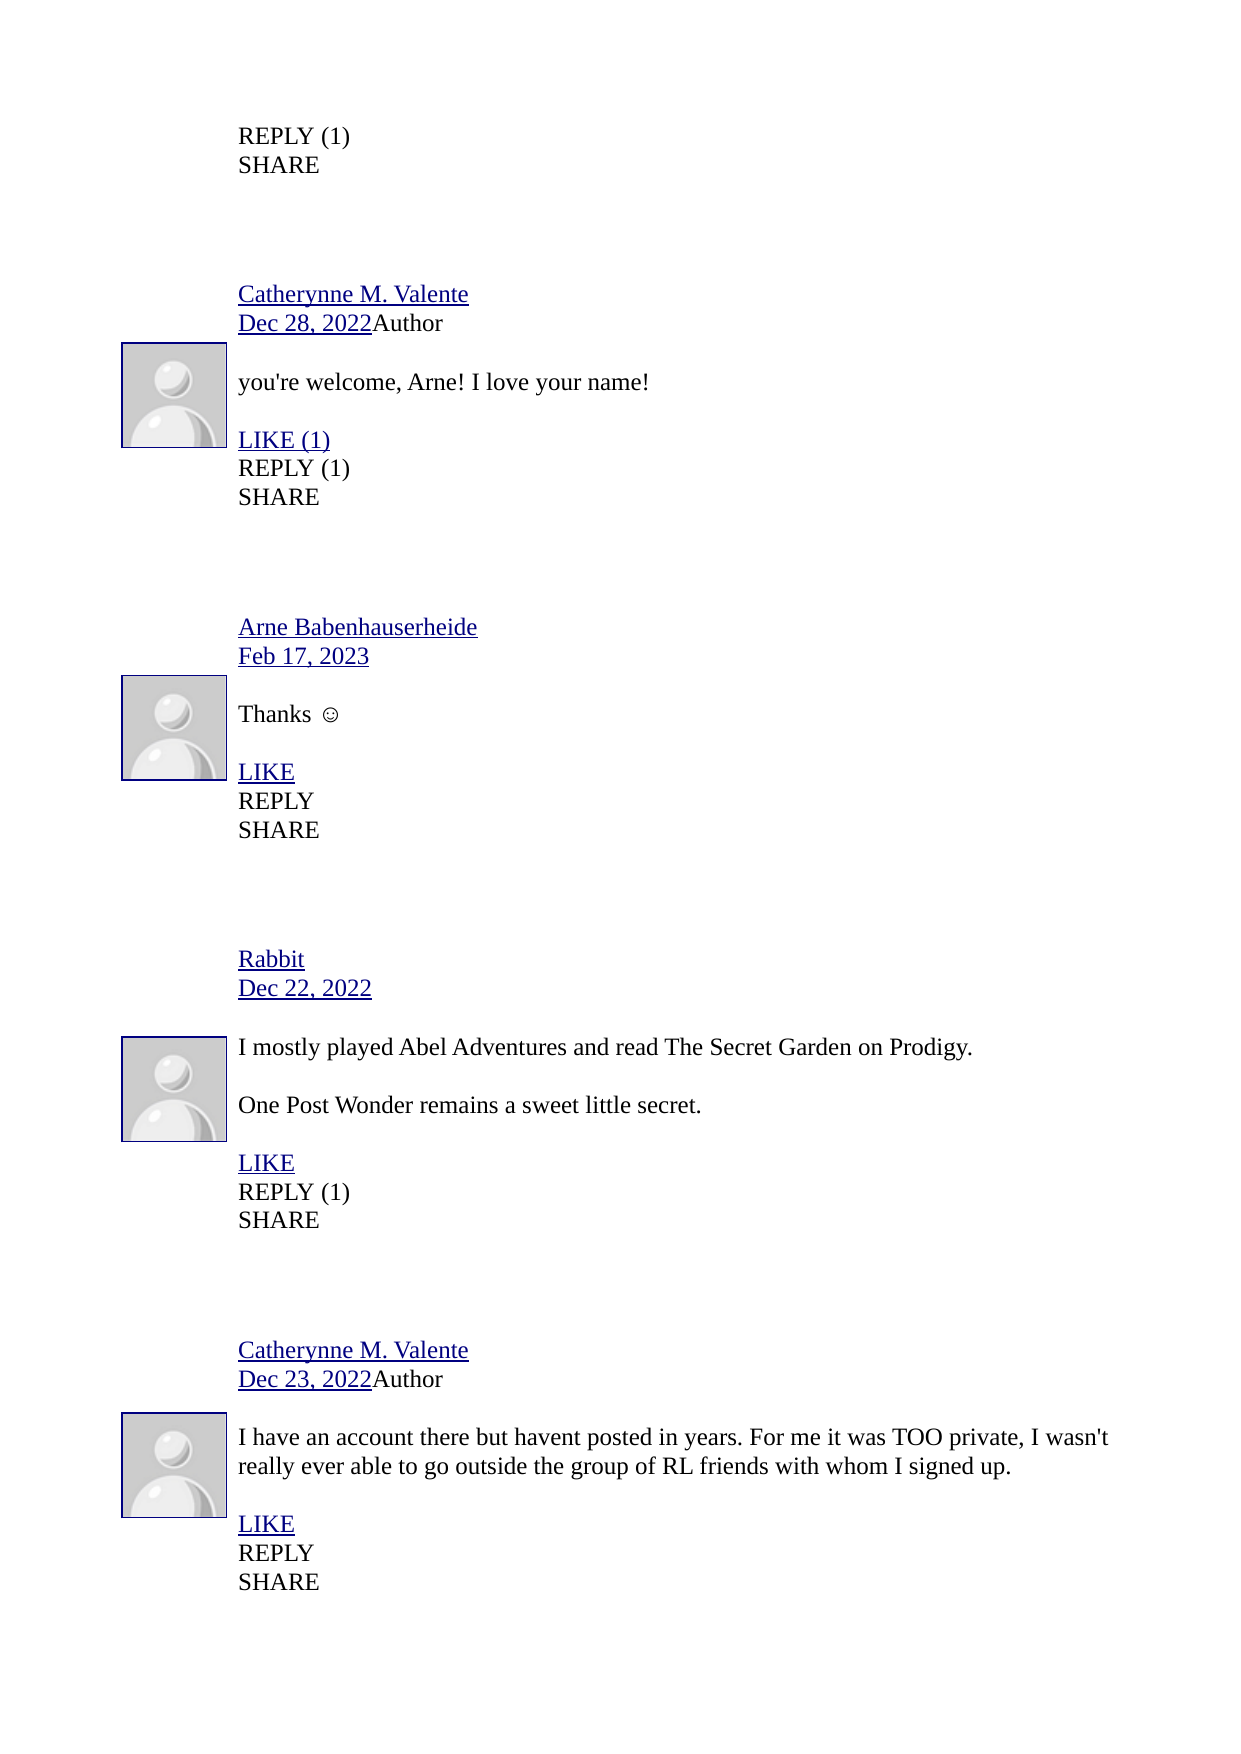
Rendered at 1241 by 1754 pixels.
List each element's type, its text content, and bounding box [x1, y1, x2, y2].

table_header [118, 277, 235, 514]
table_header Catherynne M. Valente Dec 23, 2022Author I have an account there but havent posted in years. For me it was TOO private, I wasn't really ever able to go outside the group of RL friends with whom I signed up. LIKE REPLY SHARE [235, 1333, 1122, 1598]
table_header [118, 118, 235, 181]
table_header Arne Babenhauserheide Feb 17, 2023 Thanks ☺ LIKE REPLY SHARE [235, 609, 490, 846]
picture [123, 344, 226, 447]
table_header Rabbit Dec 22, 2022 I mostly played Abel Adventures and read The Secret Garden on Prodigy. One Post Wonder remains a sweet little secret. LIKE REPLY (1) SHARE [235, 942, 986, 1237]
picture [123, 1414, 226, 1517]
table_header [118, 609, 235, 846]
table_header Catherynne M. Valente Dec 28, 2022Author you're welcome, Arne! I love your name! LIKE (1) REPLY (1) SHARE [235, 277, 660, 514]
table_header [118, 942, 235, 1237]
picture [123, 1038, 226, 1141]
table_header [118, 1333, 235, 1598]
table_header REPLY (1) SHARE [235, 118, 490, 181]
picture [123, 676, 226, 779]
